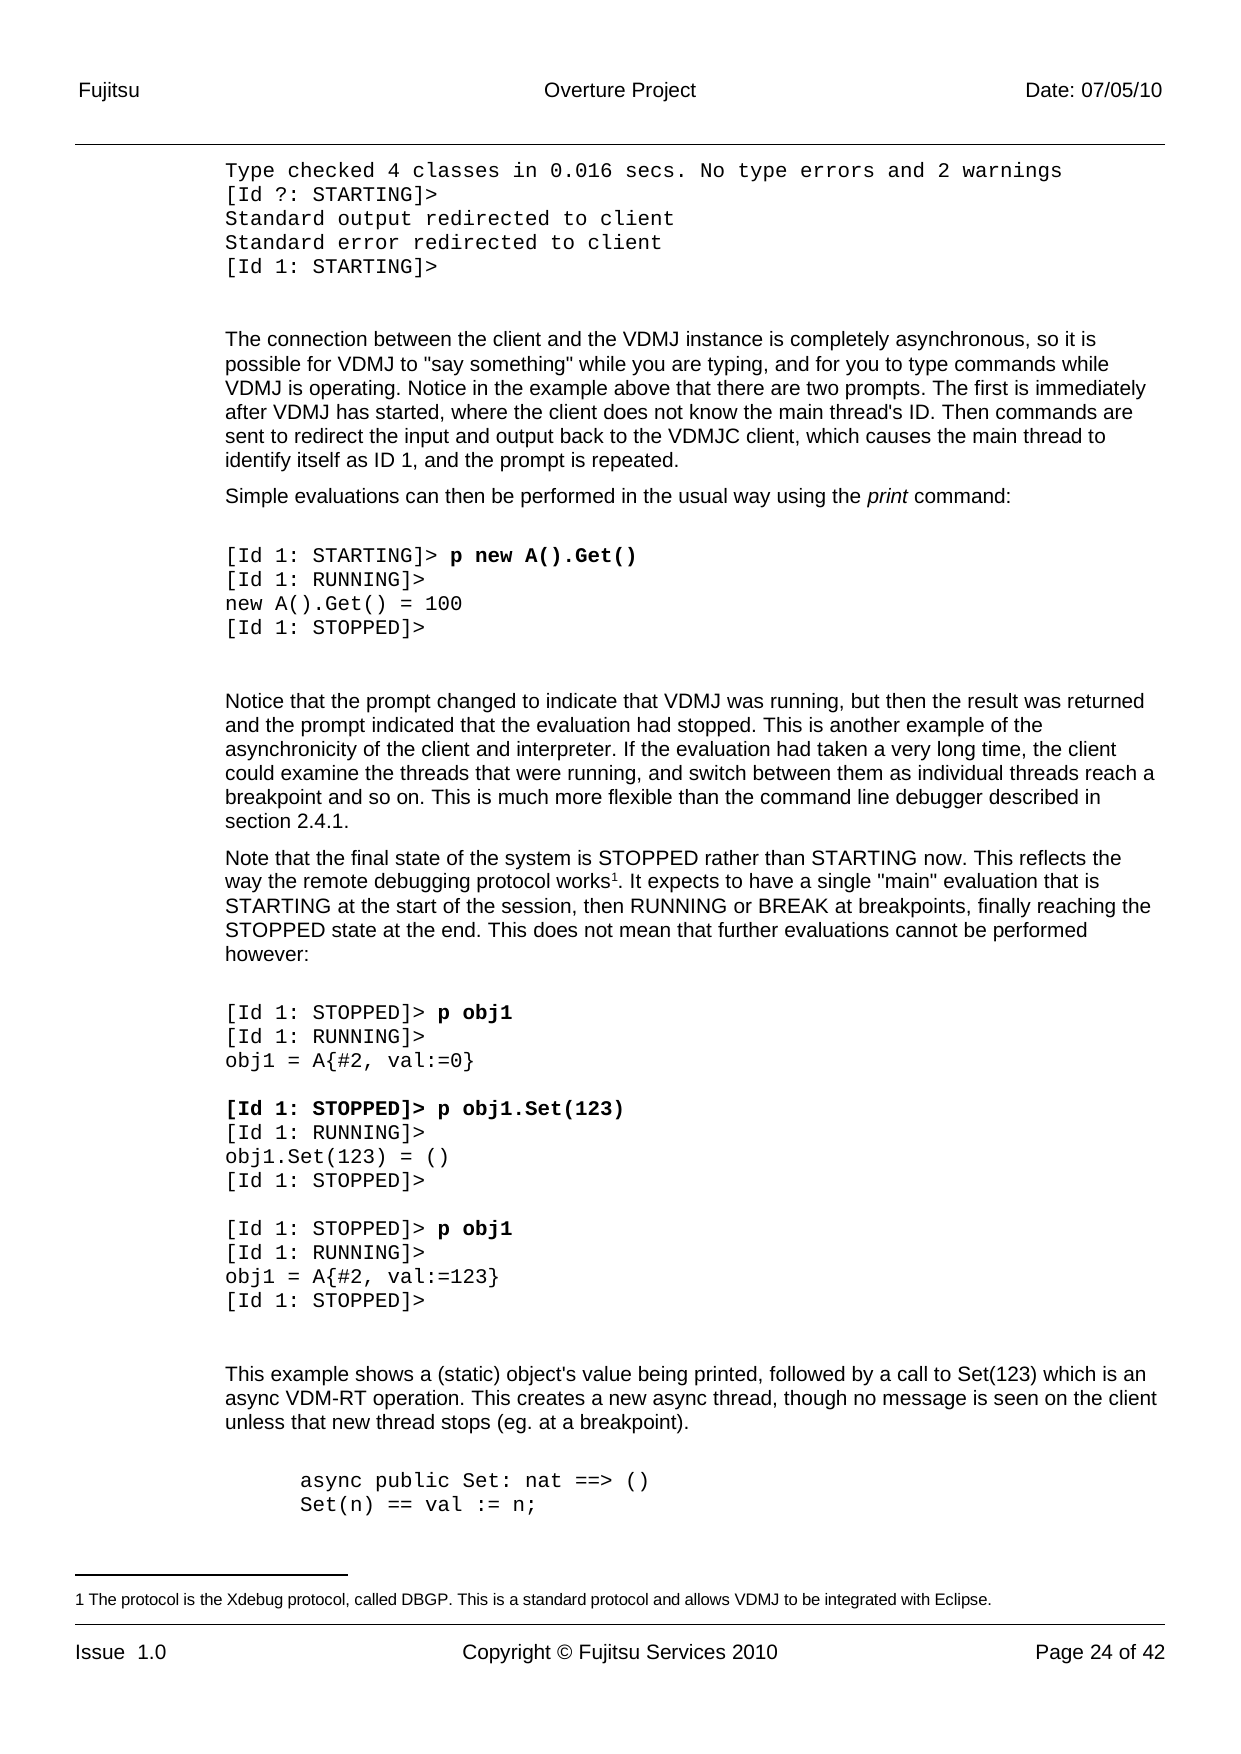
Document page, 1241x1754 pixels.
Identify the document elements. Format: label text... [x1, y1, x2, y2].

text The protocol is the Xdebug protocol, called DBGP. This is a standard protocol and allows VDMJ to be integrated with Eclipse. [75, 1590, 1165, 1609]
text [Id 1: STOPPED]> p obj1 [225, 1218, 1165, 1242]
text Note that the final state of the system is STOPPED rather than STARTING now. This reflects the way the remote debugging protocol works. It expects to have a single "main" evaluation that is STARTING at the start of the session, then RUNNING or BREAK at breakpoints, finally reaching the STOPPED state at the end. This does not mean that further evaluations cannot be performed however: [225, 845, 1165, 966]
text [Id 1: STOPPED]> [225, 1290, 1165, 1314]
text obj1.Set(123) = () [225, 1146, 1165, 1170]
text Standard error redirected to client [225, 232, 1165, 256]
text The connection between the client and the VDMJ instance is completely asynchronous, so it is possible for VDMJ to "say something" while you are typing, and for you to type commands while VDMJ is operating. Notice in the example above that there are two prompts. The first is immediately after VDMJ has started, where the client does not know the main thread's ID. Then commands are sent to redirect the input and output back to the VDMJC client, which causes the main thread to identify itself as ID 1, and the prompt is repeated. [225, 327, 1165, 472]
text [Id 1: RUNNING]> [225, 569, 1165, 593]
text Set(n) == val := n; [225, 1494, 1165, 1518]
text [Id 1: RUNNING]> [225, 1242, 1165, 1266]
text Simple evaluations can then be performed in the usual way using the print command: [225, 484, 1165, 508]
text new A().Get() = 100 [225, 593, 1165, 617]
text [Id 1: STOPPED]> p obj1.Set(123) [225, 1098, 1165, 1122]
text [Id 1: STOPPED]> [225, 617, 1165, 641]
text This example shows a (static) object's value being printed, followed by a call to Set(123) which is an async VDM-RT operation. This creates a new async thread, though no message is seen on the client unless that new thread stops (eg. at a breakpoint). [225, 1362, 1165, 1434]
text [Id 1: STARTING]> [225, 256, 1165, 279]
text async public Set: nat ==> () [225, 1470, 1165, 1494]
text Notice that the prompt changed to indicate that VDMJ was running, but then the result was returned and the prompt indicated that the evaluation had stopped. This is another example of the asynchronicity of the client and interpreter. If the evaluation had taken a very long time, the client could examine the threads that were running, and switch between them as individual threads reach a breakpoint and so on. This is much more flexible than the command line debugger described in section 2.4.1. [225, 688, 1165, 833]
text [Id ?: STARTING]> [225, 184, 1165, 208]
text Standard output redirected to client [225, 208, 1165, 232]
text obj1 = A{#2, val:=0} [225, 1050, 1165, 1074]
text Type checked 4 classes in 0.016 secs. No type errors and 2 warnings [225, 160, 1165, 184]
text [Id 1: RUNNING]> [225, 1122, 1165, 1146]
text [Id 1: STOPPED]> [225, 1170, 1165, 1194]
text [Id 1: RUNNING]> [225, 1026, 1165, 1050]
text [Id 1: STARTING]> p new A().Get() [225, 545, 1165, 569]
text obj1 = A{#2, val:=123} [225, 1266, 1165, 1290]
text [Id 1: STOPPED]> p obj1 [225, 1002, 1165, 1026]
